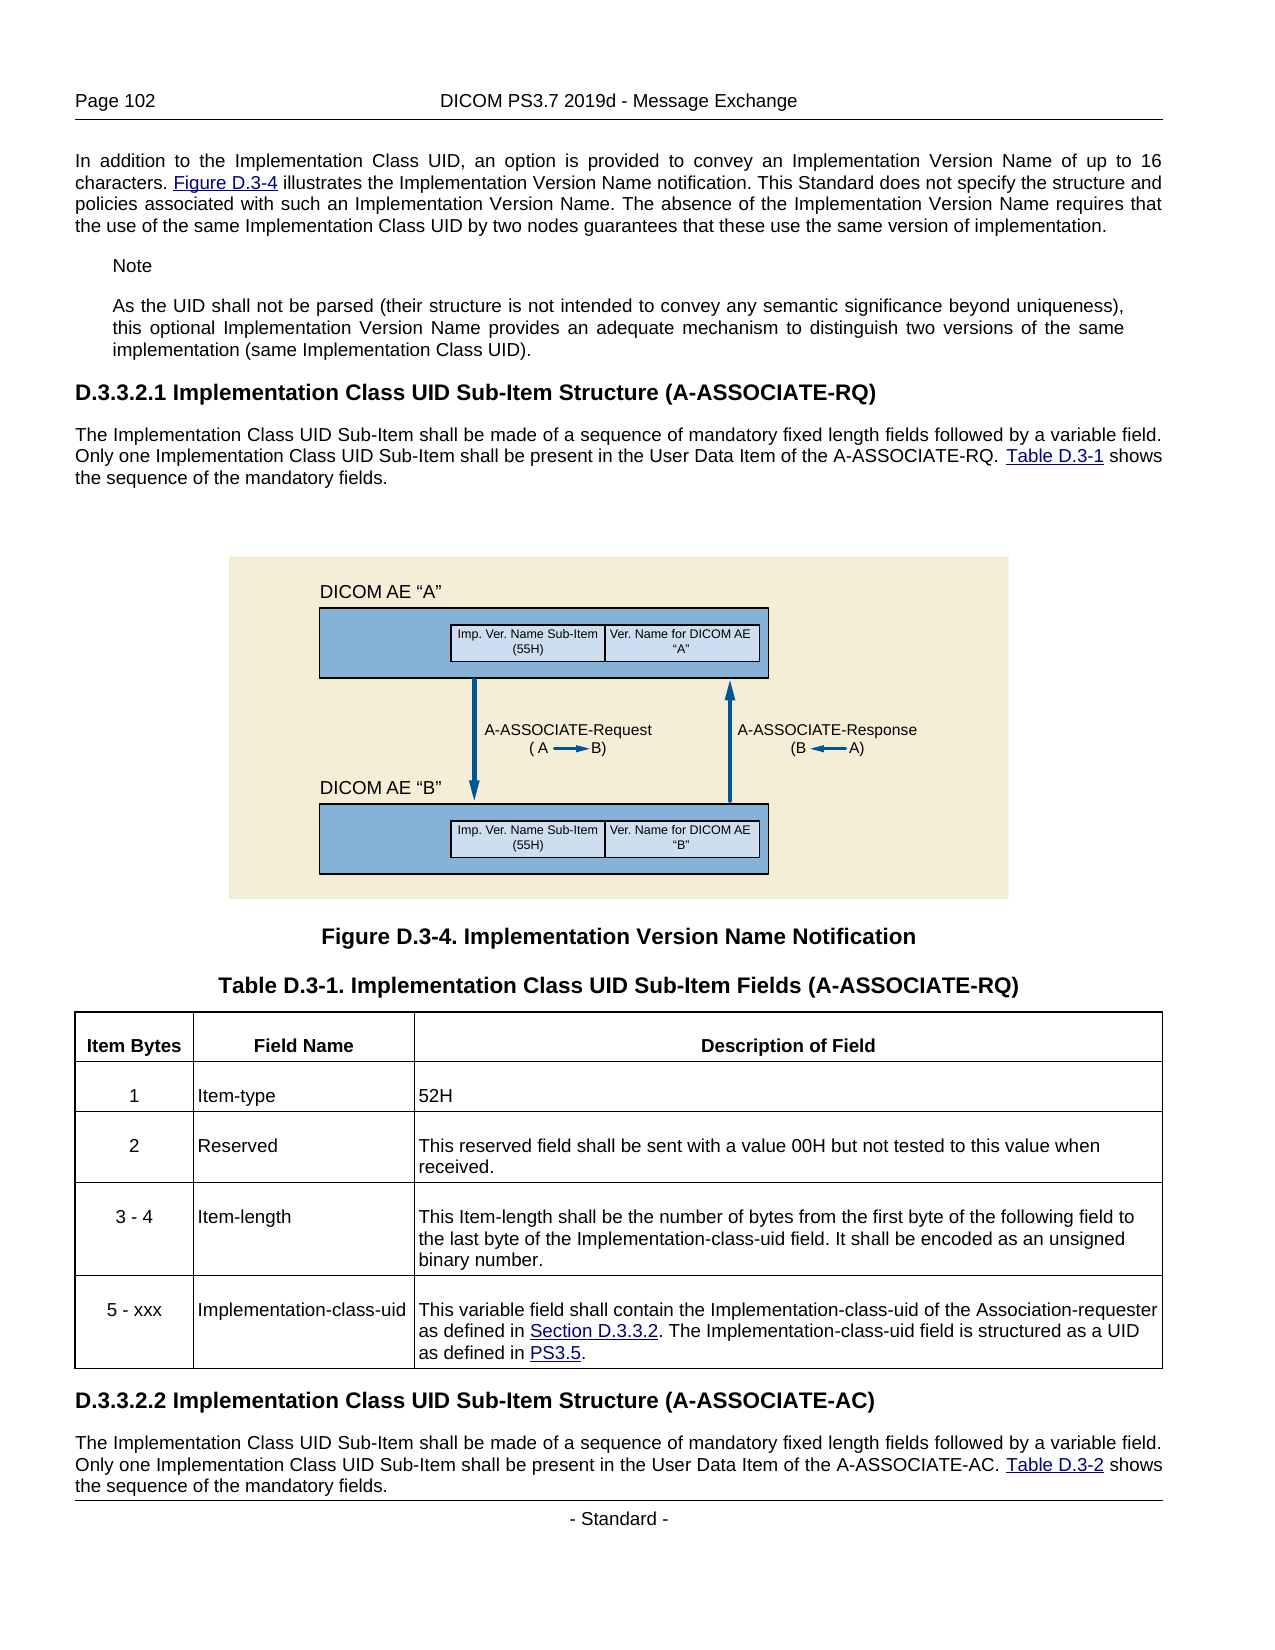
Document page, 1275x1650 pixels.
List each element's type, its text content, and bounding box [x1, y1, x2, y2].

text D.3.3.2.1 Implementation Class UID Sub-Item Structure (A-ASSOCIATE-RQ) [75, 379, 1162, 404]
table_cell 5 - xxx [76, 1276, 193, 1368]
text As the UID shall not be parsed (their structure is not intended to convey any semantic significance beyond uniqueness), this optional Implementation Version Name provides an adequate mechanism to distinguish two versions of the same implementation (same Implementation Class UID). [112, 295, 1125, 360]
text Table D.3-1. Implementation Class UID Sub-Item Fields (A-ASSOCIATE-RQ) [75, 972, 1162, 998]
text The Implementation Class UID Sub-Item shall be made of a sequence of mandatory fixed length fields followed by a variable field. Only one Implementation Class UID Sub-Item shall be present in the User Data Item of the A-ASSOCIATE-AC. Table D.3-2 shows the sequence of the mandatory fields. [75, 1432, 1162, 1497]
table_cell This Item-length shall be the number of bytes from the first byte of the following field to the last byte of the Implementation-class-uid field. It shall be encoded as an unsigned binary number. [415, 1183, 1162, 1275]
text Figure D.3-4. Implementation Version Name Notification [75, 924, 1162, 949]
table_header Item Bytes [76, 1013, 193, 1061]
table_cell 52H [415, 1062, 1162, 1111]
text In addition to the Implementation Class UID, an option is provided to convey an Implementation Version Name of up to 16 characters. Figure D.3-4 illustrates the Implementation Version Name notification. This Standard does not specify the structure and policies associated with such an Implementation Version Name. The absence of the Implementation Version Name requires that the use of the same Implementation Class UID by two nodes guarantees that these use the same version of implementation. [75, 150, 1162, 236]
table_cell This variable field shall contain the Implementation-class-uid of the Association-requester as defined in Section D.3.3.2. The Implementation-class-uid field is structured as a UID as defined in PS3.5. [415, 1276, 1162, 1368]
table_cell Reserved [194, 1112, 414, 1182]
table_header Field Name [194, 1013, 414, 1061]
text The Implementation Class UID Sub-Item shall be made of a sequence of mandatory fixed length fields followed by a variable field. Only one Implementation Class UID Sub-Item shall be present in the User Data Item of the A-ASSOCIATE-RQ. Table D.3-1 shows the sequence of the mandatory fields. [75, 423, 1162, 488]
text Note [112, 255, 1125, 277]
table_cell 2 [76, 1112, 193, 1182]
table_cell Implementation-class-uid [194, 1276, 414, 1368]
table_cell This reserved field shall be sent with a value 00H but not tested to this value when received. [415, 1112, 1162, 1182]
table_cell Item-length [194, 1183, 414, 1275]
table_header Description of Field [415, 1013, 1162, 1061]
table_cell 1 [76, 1062, 193, 1111]
table_cell 3 - 4 [76, 1183, 193, 1275]
text D.3.3.2.2 Implementation Class UID Sub-Item Structure (A-ASSOCIATE-AC) [75, 1387, 1162, 1413]
table_cell Item-type [194, 1062, 414, 1111]
